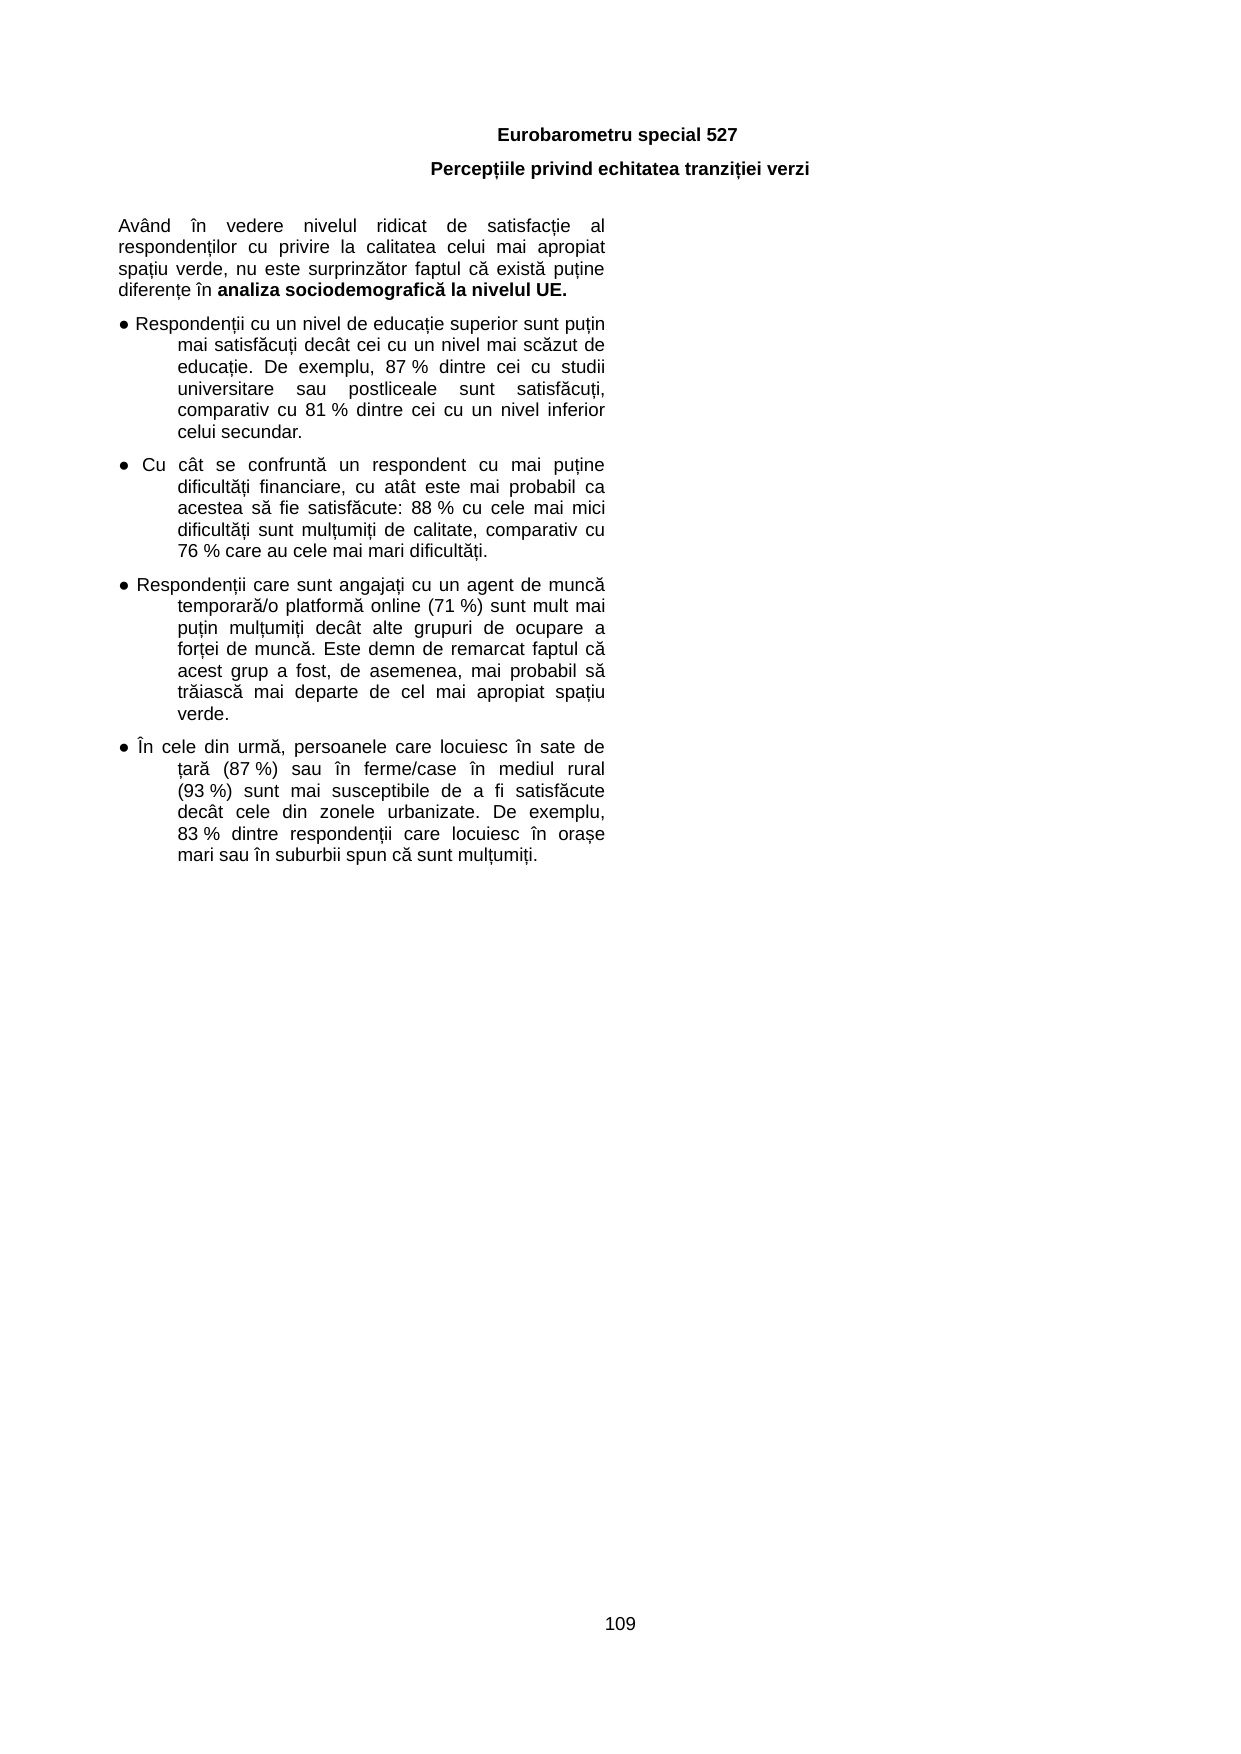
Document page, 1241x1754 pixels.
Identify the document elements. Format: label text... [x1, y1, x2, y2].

text ● Respondenții cu un nivel de educație superior sunt puțin mai satisfăcuți decât cei cu un nivel mai scăzut de educație. De exemplu, 87 % dintre cei cu studii universitare sau postliceale sunt satisfăcuți, comparativ cu 81 % dintre cei cu un nivel inferior celui secundar. [118, 313, 605, 442]
text Având în vedere nivelul ridicat de satisfacție al respondenților cu privire la calitatea celui mai apropiat spațiu verde, nu este surprinzător faptul că există puține diferențe în analiza sociodemografică la nivelul UE. [118, 214, 605, 301]
text ● Respondenții care sunt angajați cu un agent de muncă temporară/o platformă online (71 %) sunt mult mai puțin mulțumiți decât alte grupuri de ocupare a forței de muncă. Este demn de remarcat faptul că acest grup a fost, de asemenea, mai probabil să trăiască mai departe de cel mai apropiat spațiu verde. [118, 573, 605, 724]
text ● Cu cât se confruntă un respondent cu mai puține dificultăți financiare, cu atât este mai probabil ca acestea să fie satisfăcute: 88 % cu cele mai mici dificultăți sunt mulțumiți de calitate, comparativ cu 76 % care au cele mai mari dificultăți. [118, 454, 605, 562]
text ● În cele din urmă, persoanele care locuiesc în sate de țară (87 %) sau în ferme/case în mediul rural (93 %) sunt mai susceptibile de a fi satisfăcute decât cele din zonele urbanizate. De exemplu, 83 % dintre respondenții care locuiesc în orașe mari sau în suburbii spun că sunt mulțumiți. [118, 736, 605, 866]
